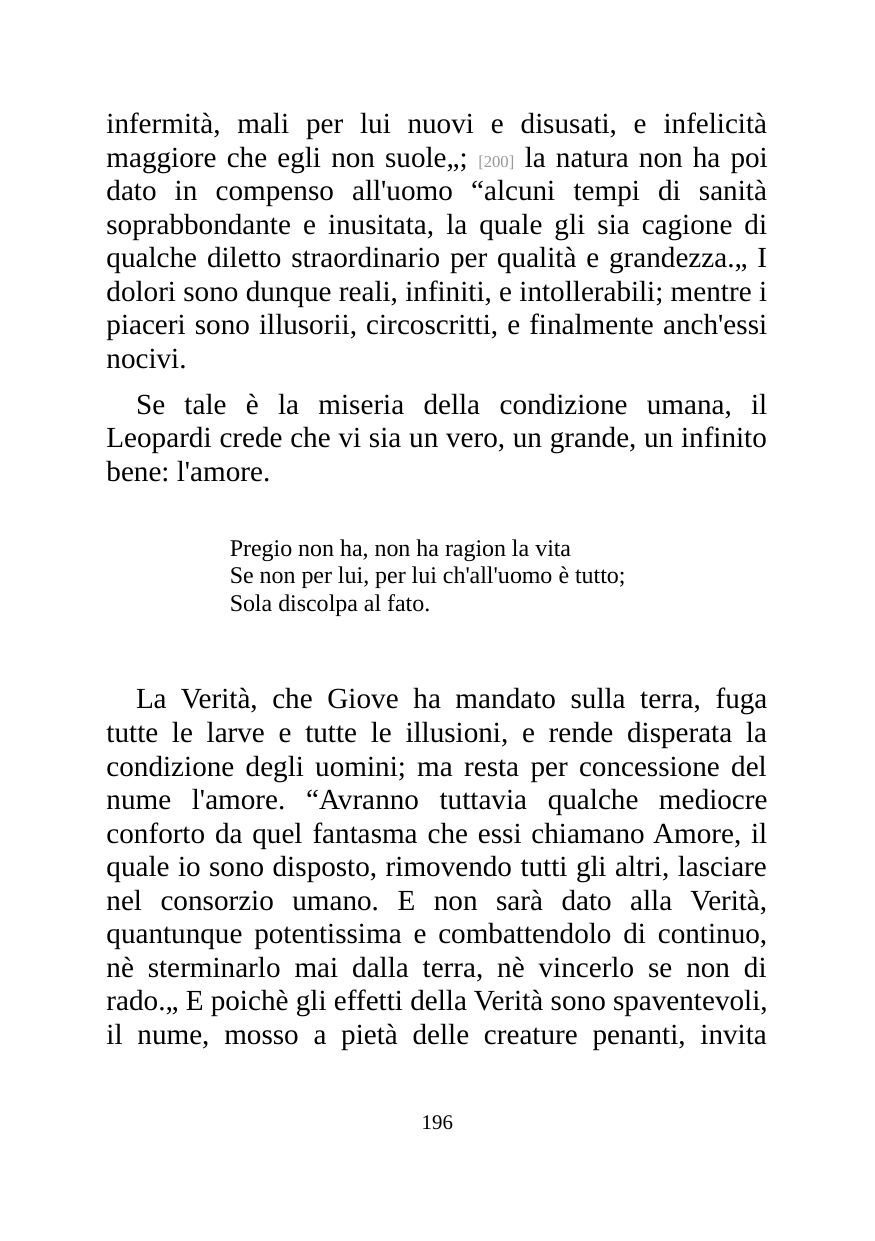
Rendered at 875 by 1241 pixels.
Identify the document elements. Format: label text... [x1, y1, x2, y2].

text Se non per lui, per lui ch'all'uomo è tutto; [200, 561, 768, 589]
text Pregio non ha, non ha ragion la vita [200, 534, 768, 561]
text La Verità, che Giove ha mandato sulla terra, fuga tutte le larve e tutte le illusioni, e rende disperata la condizione degli uomini; ma resta per concessione del nume l'amore. “Avranno tuttavia qualche mediocre conforto da quel fantasma che essi chiamano Amore, il quale io sono disposto, rimovendo tutti gli altri, lasciare nel consorzio umano. E non sarà dato alla Verità, quantunque potentissima e combattendolo di continuo, nè sterminarlo mai dalla terra, nè vincerlo se non di rado.„ E poichè gli effetti della Verità sono spaventevoli, il nume, mosso a pietà delle creature penanti, invita [106, 682, 768, 1051]
text Sola discolpa al fato. [200, 589, 768, 617]
text infermità, mali per lui nuovi e disusati, e infelicità maggiore che egli non suole„; [200] la natura non ha poi dato in compenso all'uomo “alcuni tempi di sanità soprabbondante e inusitata, la quale gli sia cagione di qualche diletto straordinario per qualità e grandezza.„ I dolori sono dunque reali, infiniti, e intollerabili; mentre i piaceri sono illusorii, circoscritti, e finalmente anch'essi nocivi. [106, 106, 768, 374]
text Se tale è la miseria della condizione umana, il Leopardi crede che vi sia un vero, un grande, un infinito bene: l'amore. [106, 387, 768, 488]
